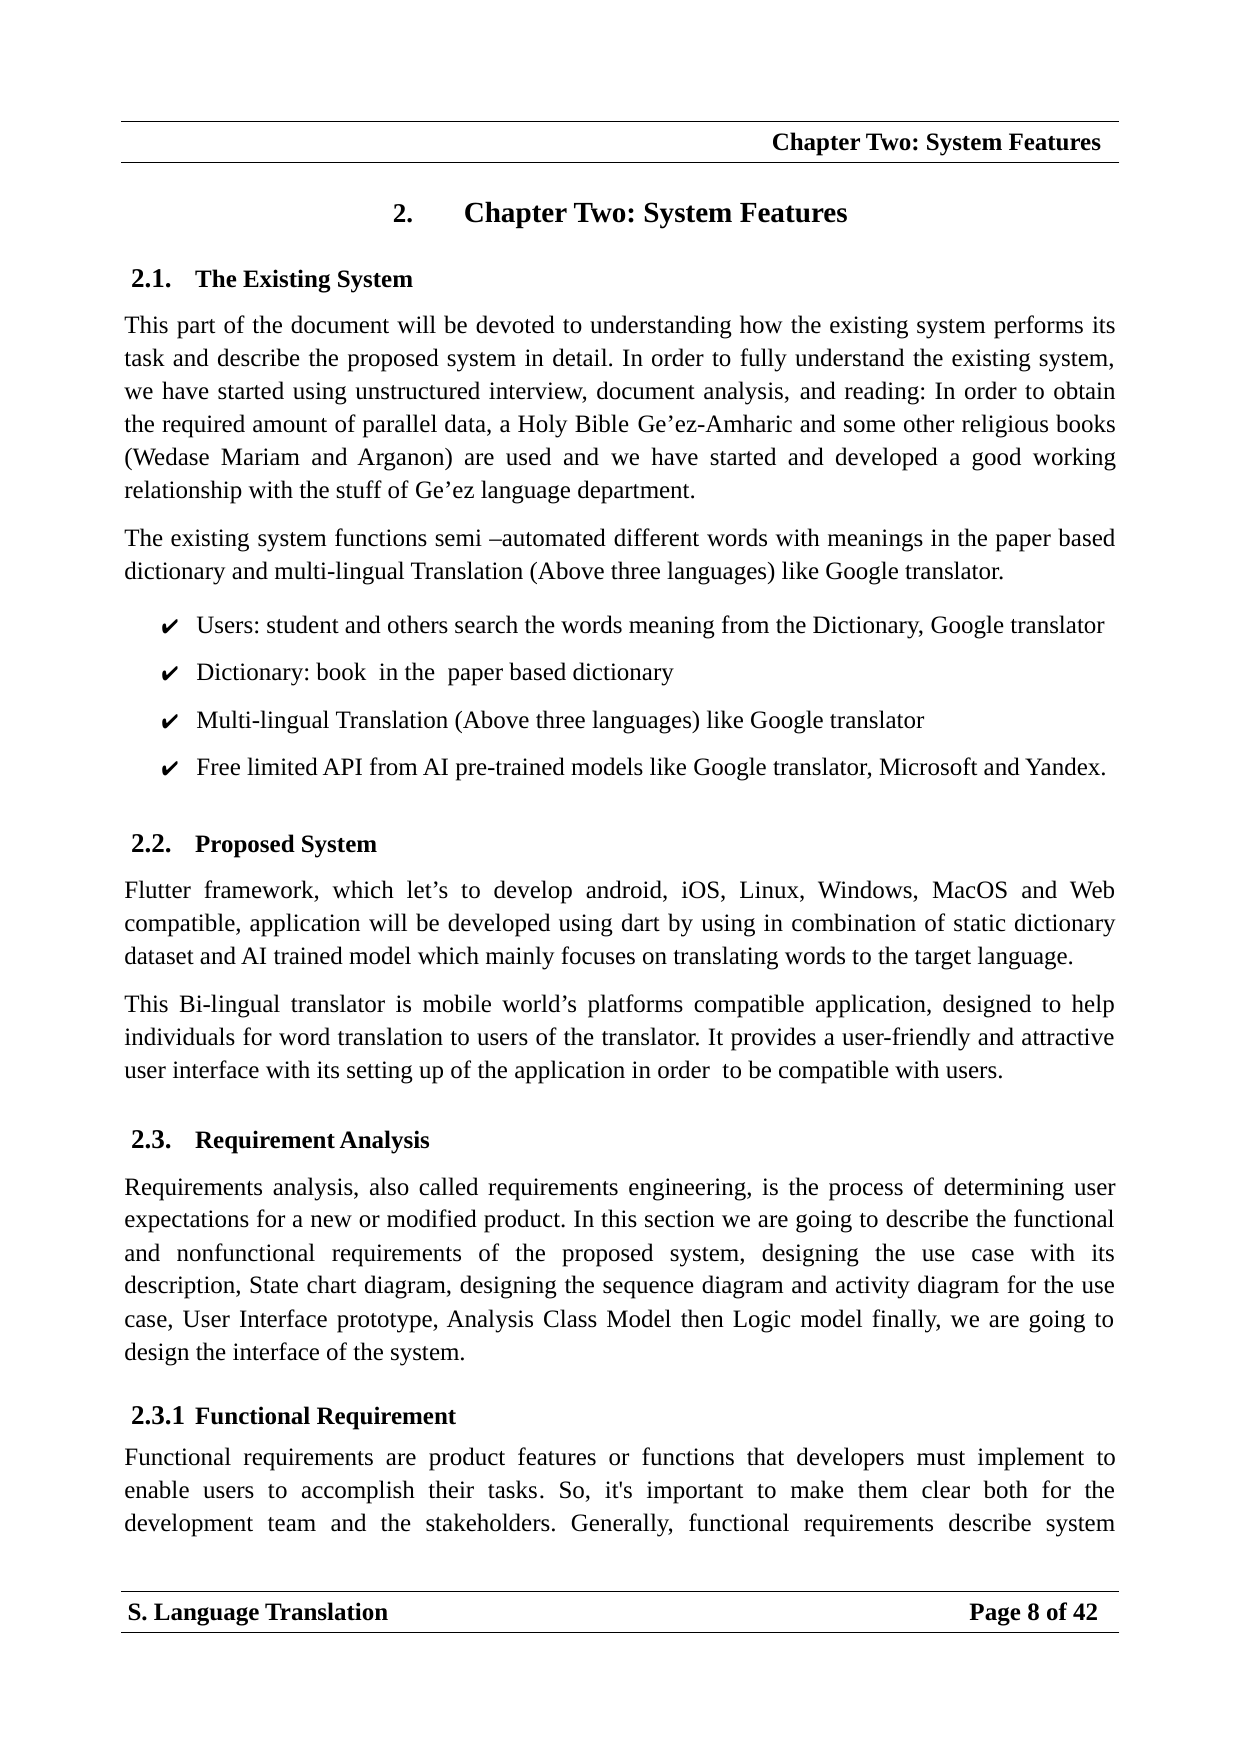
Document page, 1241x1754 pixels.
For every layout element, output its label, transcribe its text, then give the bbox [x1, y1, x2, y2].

list Dictionary: book in the paper based dictionary [159, 654, 1119, 686]
list Users: student and others search the words meaning from the Dictionary, Google translator [159, 607, 1119, 638]
subtitle Proposed System [121, 824, 1119, 858]
list Multi-lingual Translation (Above three languages) like Google translator [159, 702, 1119, 734]
subtitle Requirement Analysis [121, 1120, 1119, 1154]
text This Bi-lingual translator is mobile world’s platforms compatible application, designed to help individuals for word translation to users of the translator. It provides a user-friendly and attractive user interface with its setting up of the application in order to be compatible with users. [121, 986, 1119, 1084]
text Functional requirements are product features or functions that developers must implement to enable users to accomplish their tasks. So, it's important to make them clear both for the development team and the stakeholders. Generally, functional requirements describe system [121, 1439, 1119, 1540]
text This part of the document will be devoted to understanding how the existing system performs its task and describe the proposed system in detail. In order to fully understand the existing system, we have started using unstructured interview, document analysis, and reading: In order to obtain the required amount of parallel data, a Holy Bible Ge’ez-Amharic and some other religious books (Wedase Mariam and Arganon) are used and we have started and developed a good working relationship with the stuff of Ge’ez language department. [121, 307, 1119, 504]
subtitle Functional Requirement [121, 1396, 1119, 1430]
subtitle Chapter Two: System Features [121, 192, 1119, 229]
text Flutter framework, which let’s to develop android, iOS, Linux, Windows, MacOS and Web compatible, application will be developed using dart by using in combination of static dictionary dataset and AI trained model which mainly focuses on translating words to the target language. [121, 872, 1119, 970]
text Requirements analysis, also called requirements engineering, is the process of determining user expectations for a new or modified product. In this section we are going to describe the functional and nonfunctional requirements of the proposed system, designing the use case with its description, State chart diagram, designing the sequence diagram and activity diagram for the use case, User Interface prototype, Analysis Class Model then Logic model finally, we are going to design the interface of the system. [121, 1168, 1119, 1365]
text The existing system functions semi –automated different words with meanings in the paper based dictionary and multi-lingual Translation (Above three languages) like Google translator. [121, 520, 1119, 588]
subtitle The Existing System [121, 259, 1119, 293]
list Free limited API from AI pre-trained models like Google translator, Microsoft and Yandex. [159, 749, 1119, 784]
